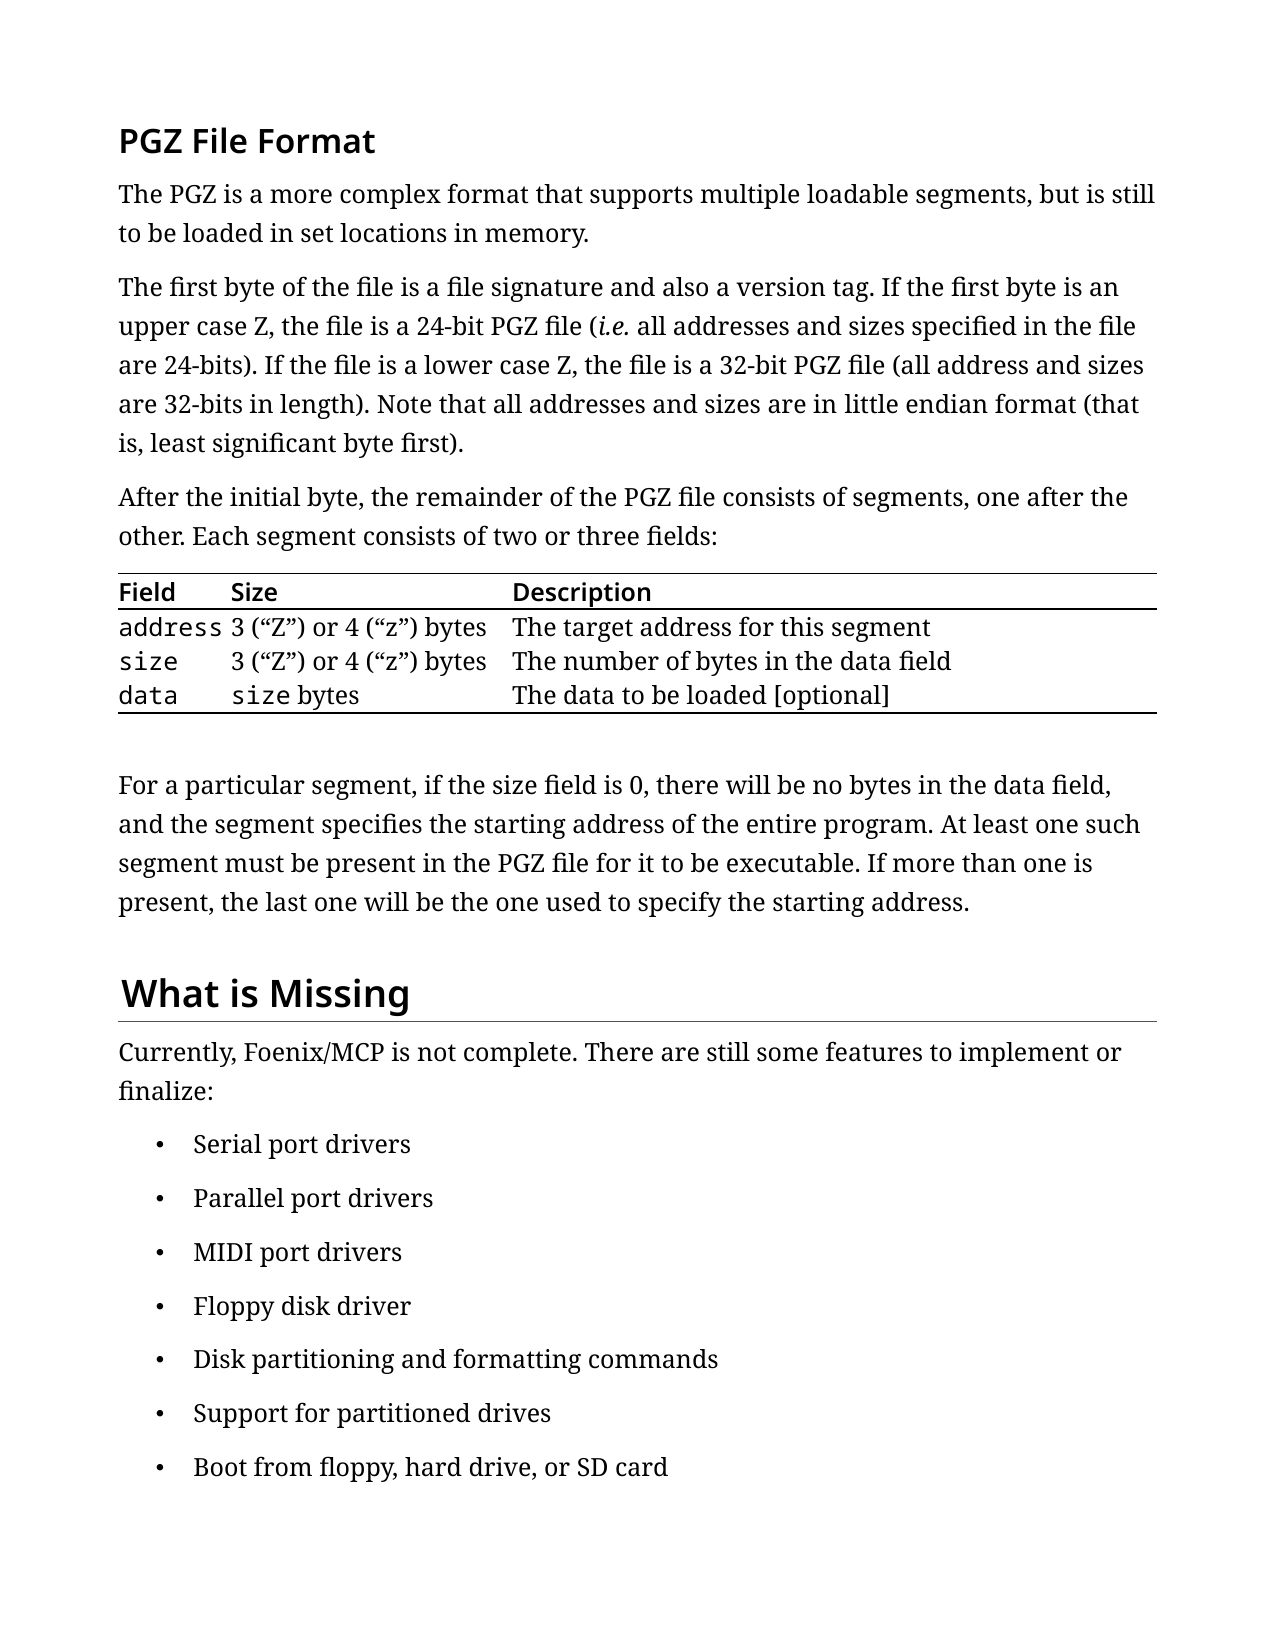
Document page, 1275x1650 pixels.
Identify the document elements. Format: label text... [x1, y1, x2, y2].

list Parallel port drivers [156, 1181, 1157, 1215]
list Floppy disk driver [156, 1288, 1157, 1322]
table_cell 3 (“Z”) or 4 (“z”) bytes [231, 610, 512, 644]
subtitle What is Missing [118, 963, 1157, 1021]
text Currently, Foenix/MCP is not complete. There are still some features to implement or finalize: [118, 1034, 1157, 1107]
table_cell 3 (“Z”) or 4 (“z”) bytes [231, 644, 512, 678]
list Support for partitioned drives [156, 1396, 1157, 1430]
table_cell data [118, 678, 231, 712]
table_header Size [231, 574, 512, 608]
list Disk partitioning and formatting commands [156, 1342, 1157, 1376]
text The PGZ is a more complex format that supports multiple loadable segments, but is still to be loaded in set locations in memory. [118, 176, 1157, 249]
table_cell The data to be loaded [optional] [512, 678, 1157, 712]
table_header Field [118, 574, 231, 608]
text After the initial byte, the remainder of the PGZ file consists of segments, one after the other. Each segment consists of two or three fields: [118, 480, 1157, 553]
text For a particular segment, if the size field is 0, there will be no bytes in the data field, and the segment specifies the starting address of the entire program. At least one such segment must be present in the PGZ file for it to be executable. If more than one is present, the last one will be the one used to specify the starting address. [118, 767, 1157, 919]
list Serial port drivers [156, 1127, 1157, 1161]
text The first byte of the file is a file signature and also a version tag. If the first byte is an upper case Z, the file is a 24-bit PGZ file (i.e. all addresses and sizes specified in the file are 24-bits). If the file is a lower case Z, the file is a 32-bit PGZ file (all address and sizes are 32-bits in length). Note that all addresses and sizes are in little endian format (that is, least significant byte first). [118, 269, 1157, 460]
table_cell The target address for this segment [512, 610, 1157, 644]
table_header Description [512, 574, 1157, 608]
table_cell size bytes [231, 678, 512, 712]
list MIDI port drivers [156, 1234, 1157, 1269]
table_cell address [118, 610, 231, 644]
subtitle PGZ File Format [118, 118, 1157, 164]
list Boot from floppy, hard drive, or SD card [156, 1449, 1157, 1484]
table_cell The number of bytes in the data field [512, 644, 1157, 678]
table_cell size [118, 644, 231, 678]
